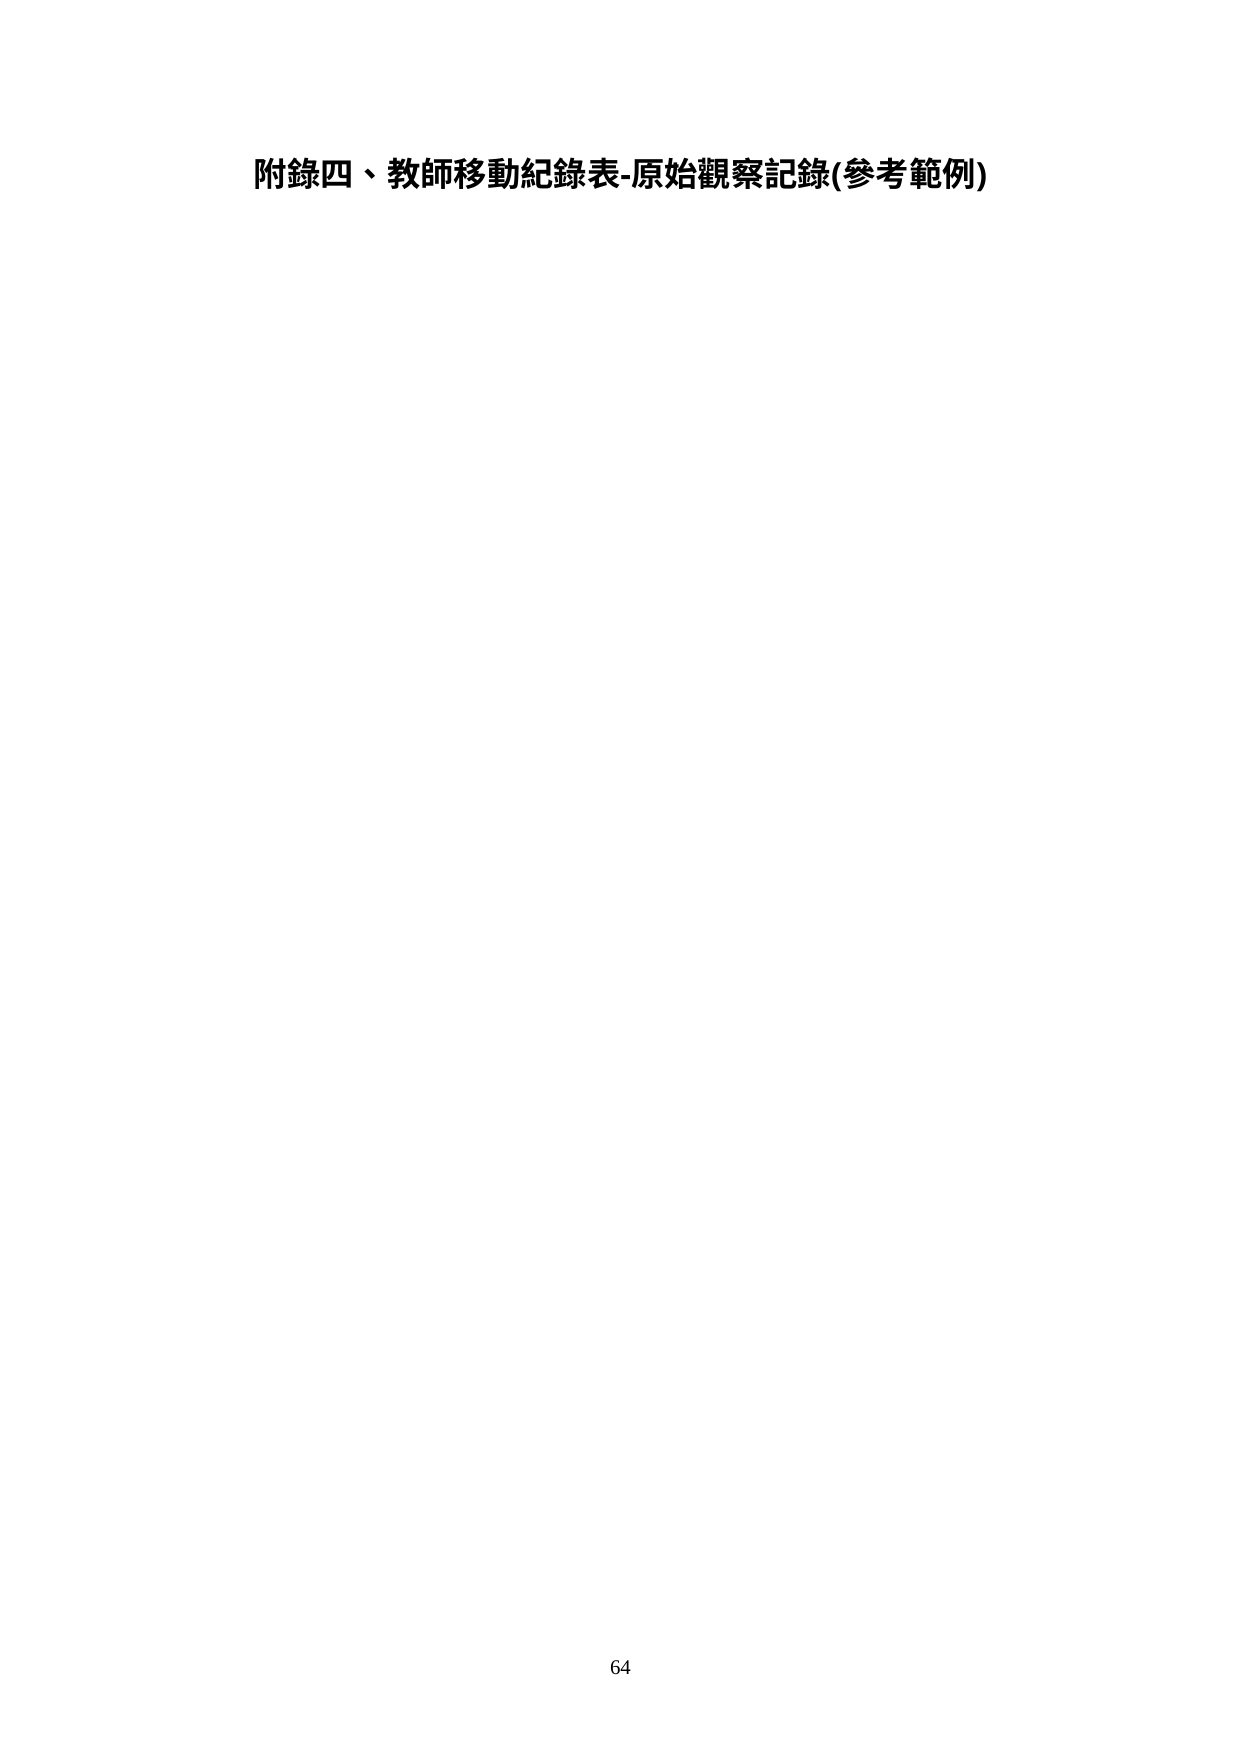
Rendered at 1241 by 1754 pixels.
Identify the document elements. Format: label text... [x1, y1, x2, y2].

subtitle 附錄四、教師移動紀錄表-原始觀察記錄(參考範例) [75, 130, 1165, 193]
